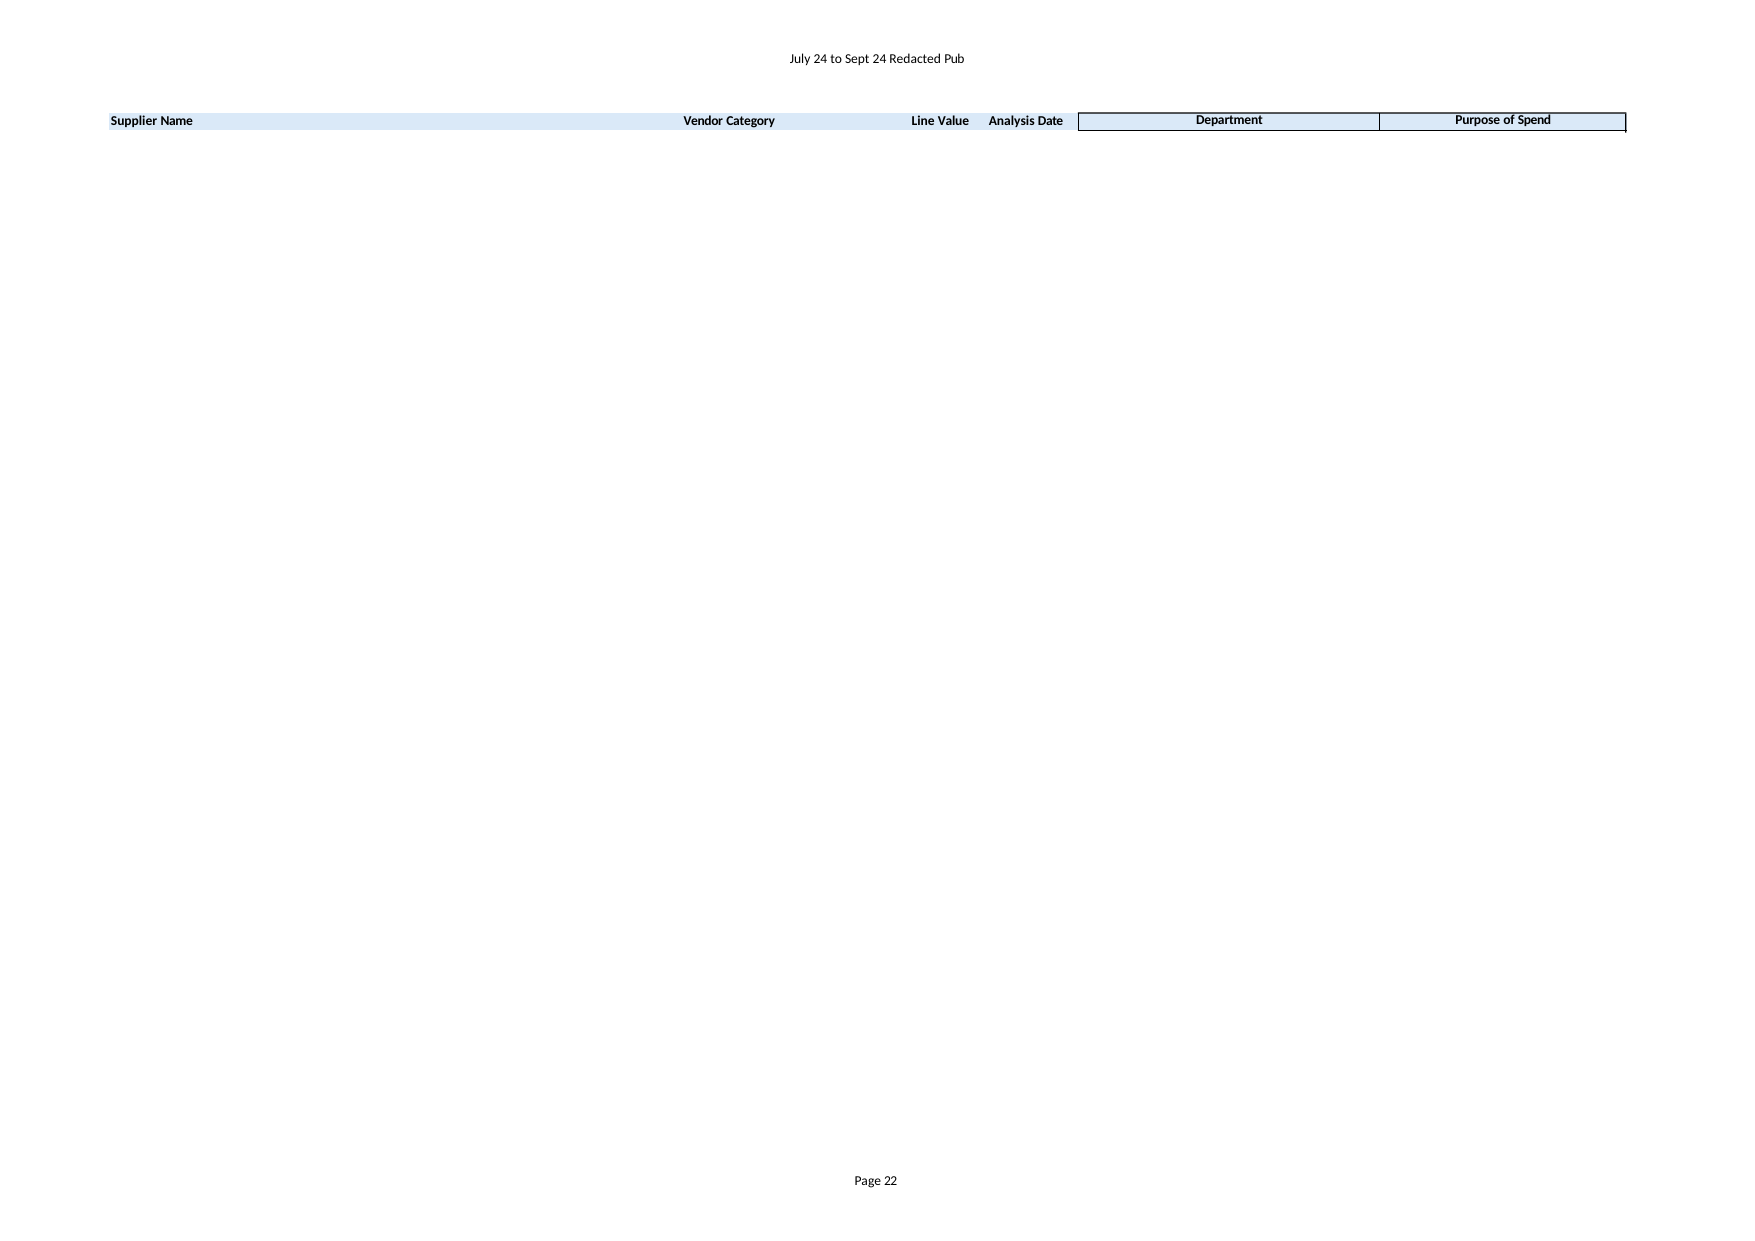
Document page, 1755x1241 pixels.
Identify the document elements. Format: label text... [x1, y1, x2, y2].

table_header Line Value [883, 113, 978, 130]
table_header Department [1079, 114, 1379, 130]
table_header Vendor Category [571, 113, 883, 130]
table_header Supplier Name [109, 113, 571, 130]
table_header Purpose of Spend [1380, 114, 1625, 130]
table_header Analysis Date [978, 113, 1078, 130]
